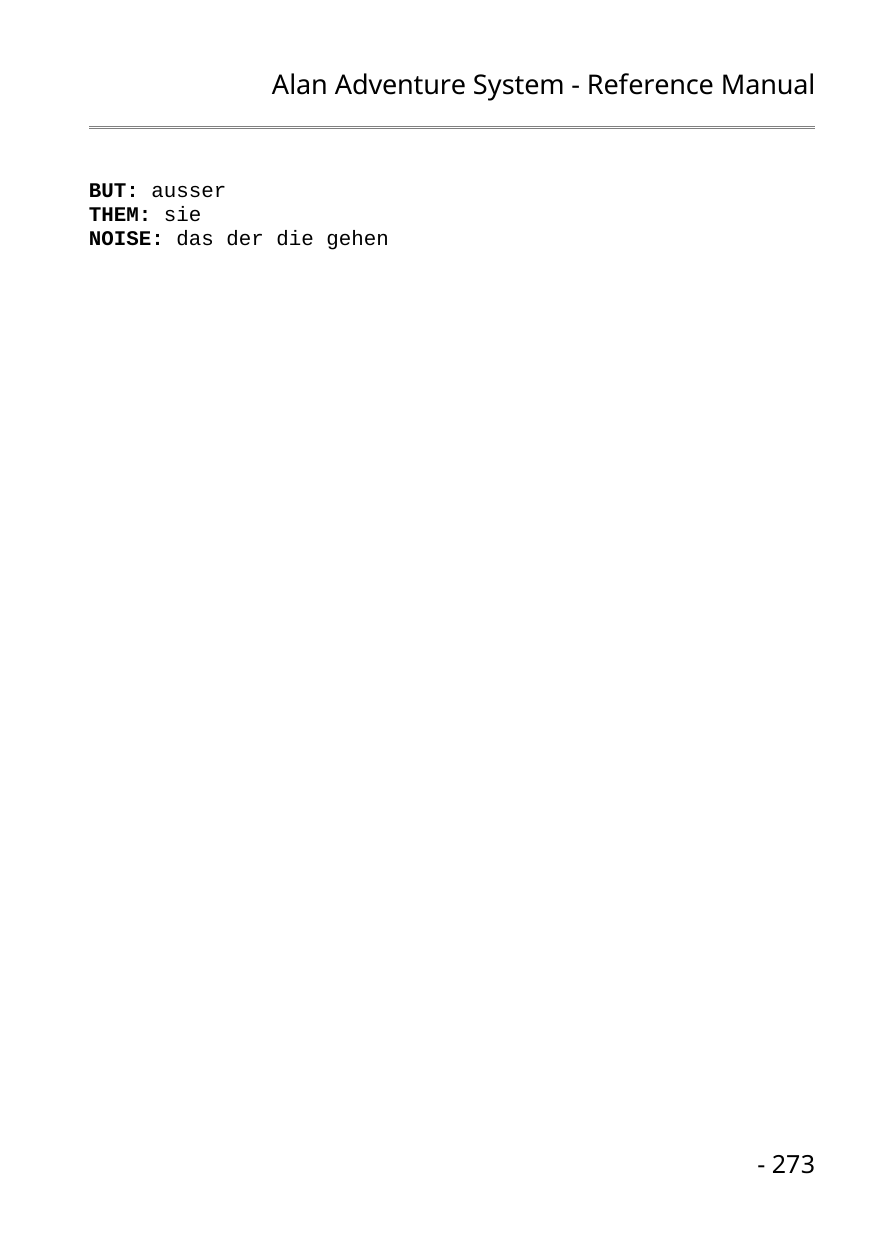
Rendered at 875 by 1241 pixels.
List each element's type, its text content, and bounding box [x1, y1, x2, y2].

text BUT: ausser THEM: sie NOISE: das der die gehen [88, 180, 815, 252]
